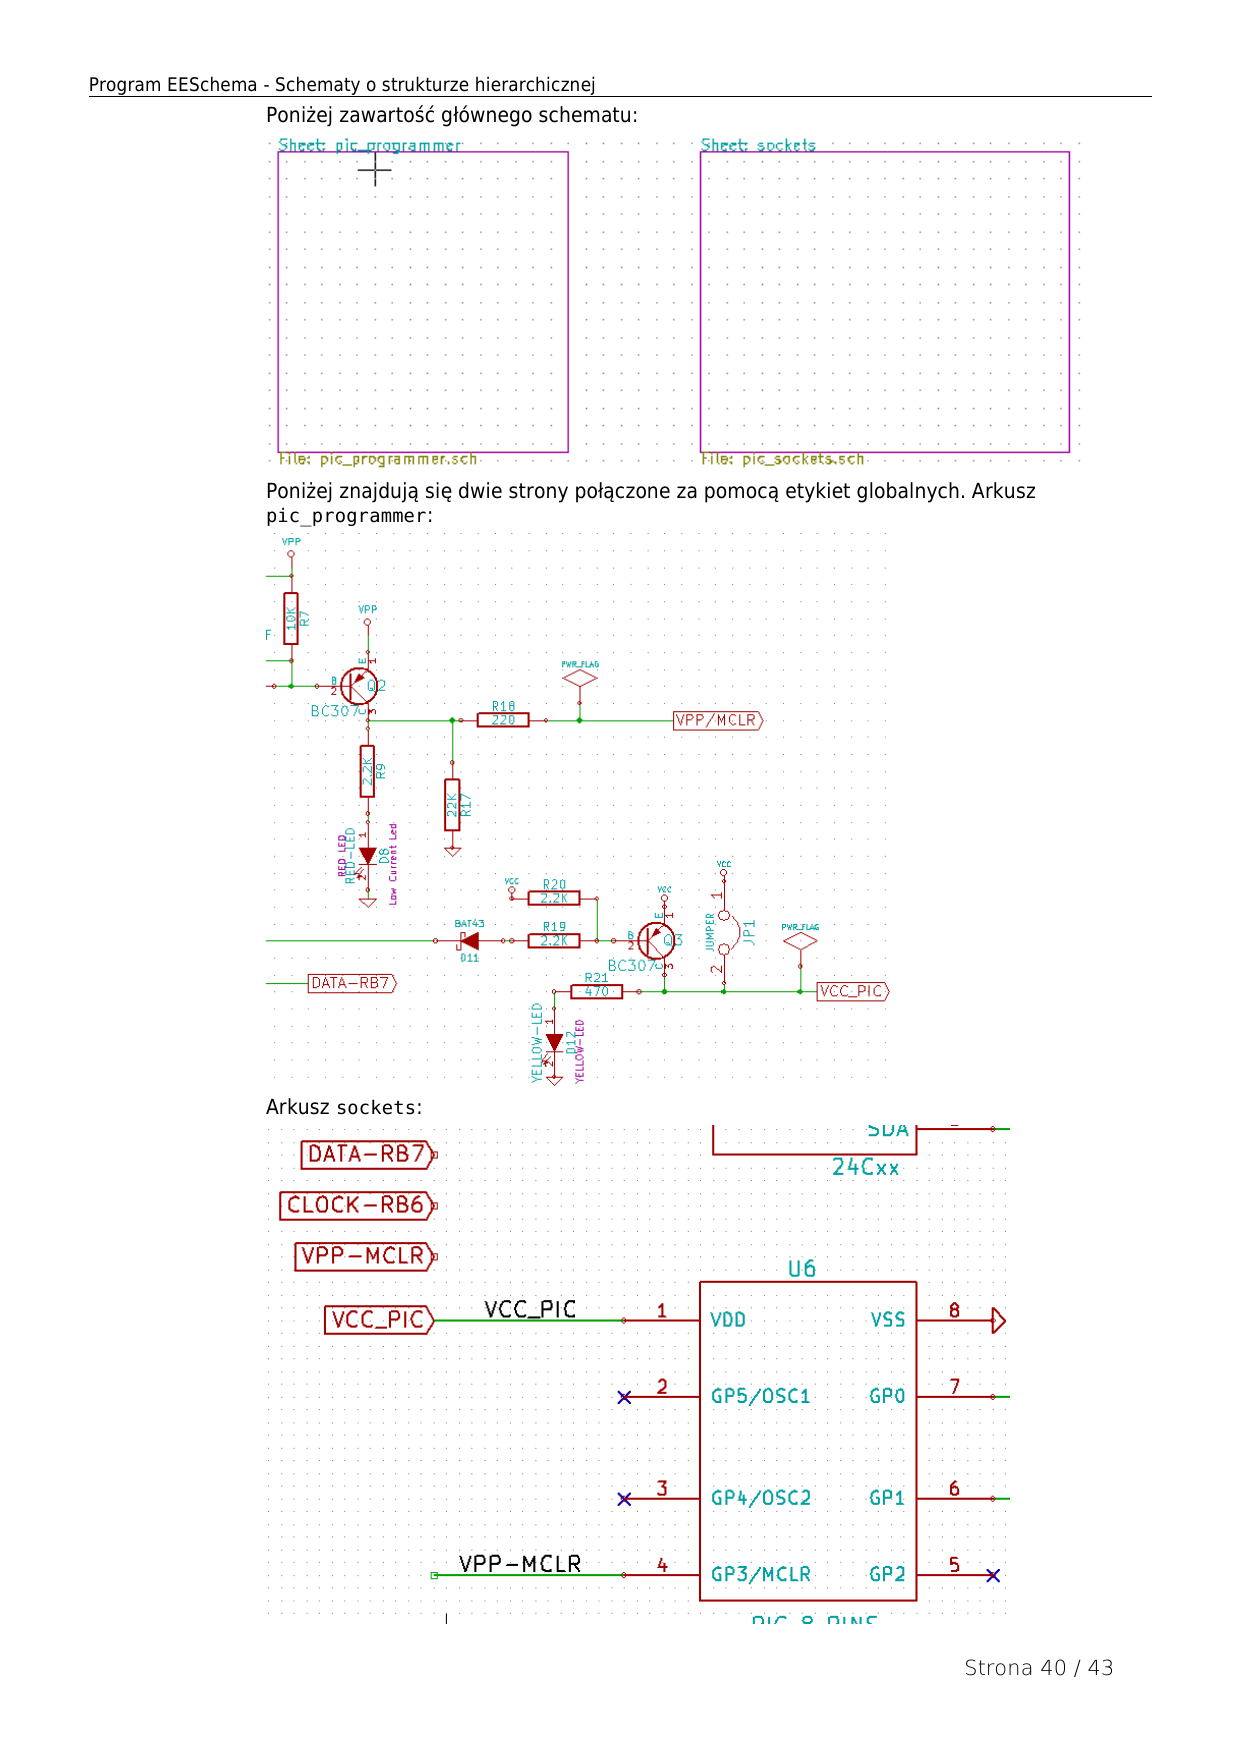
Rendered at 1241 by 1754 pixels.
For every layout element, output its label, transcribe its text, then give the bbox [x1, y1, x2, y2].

text Poniżej zawartość głównego schematu: [266, 103, 1152, 128]
text Arkusz sockets: [266, 1095, 1152, 1120]
picture [265, 533, 895, 1090]
text Poniżej znajdują się dwie strony połączone za pomocą etykiet globalnych. Arkusz pic_programmer: [266, 479, 1152, 528]
picture [265, 133, 1083, 473]
picture [265, 1125, 1010, 1624]
